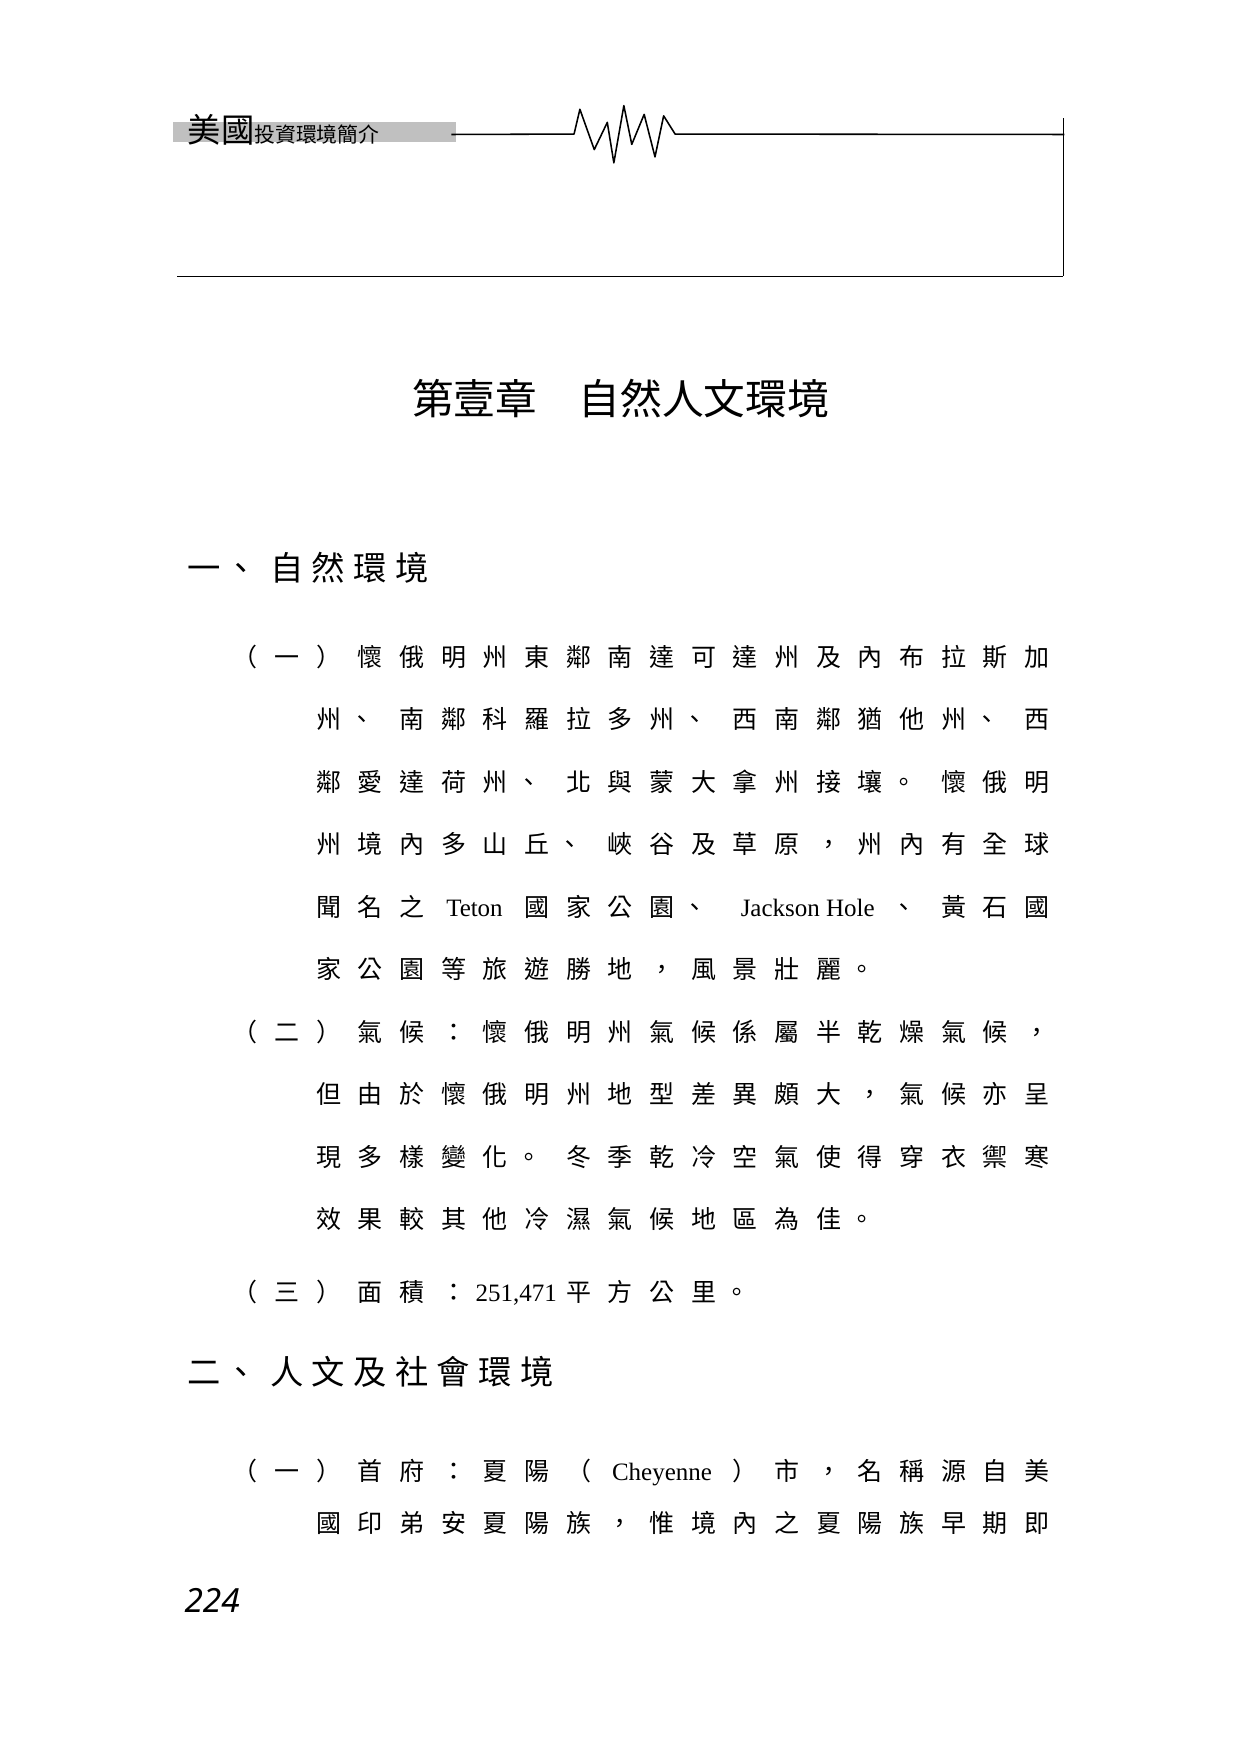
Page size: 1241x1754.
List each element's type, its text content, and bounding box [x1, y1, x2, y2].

text （一）首府：夏陽（Cheyenne）市，名稱源自美國印弟安夏陽族，惟境內之夏陽族早期即 [207, 1417, 1058, 1542]
text （二）氣候：懷俄明州氣候係屬半乾燥氣候，但由於懷俄明州地型差異頗大，氣候亦呈現多樣變化。冬季乾冷空氣使得穿衣禦寒效果較其他冷濕氣候地區為佳。 [207, 989, 1058, 1239]
text 一、自然環境 [183, 524, 1058, 587]
text （三）面積：251,471平方公里。 [207, 1239, 1058, 1301]
text 第壹章 自然人文環境 [183, 355, 1058, 417]
text 二、人文及社會環境 [183, 1328, 1058, 1391]
text （一）懷俄明州東鄰南達可達州及內布拉斯加州、南鄰科羅拉多州、西南鄰猶他州、西鄰愛達荷州、北與蒙大拿州接壤。懷俄明州境內多山丘、峽谷及草原，州內有全球聞名之Teton國家公園、Jackson Hole、黃石國家公園等旅遊勝地，風景壯麗。 [207, 614, 1058, 989]
